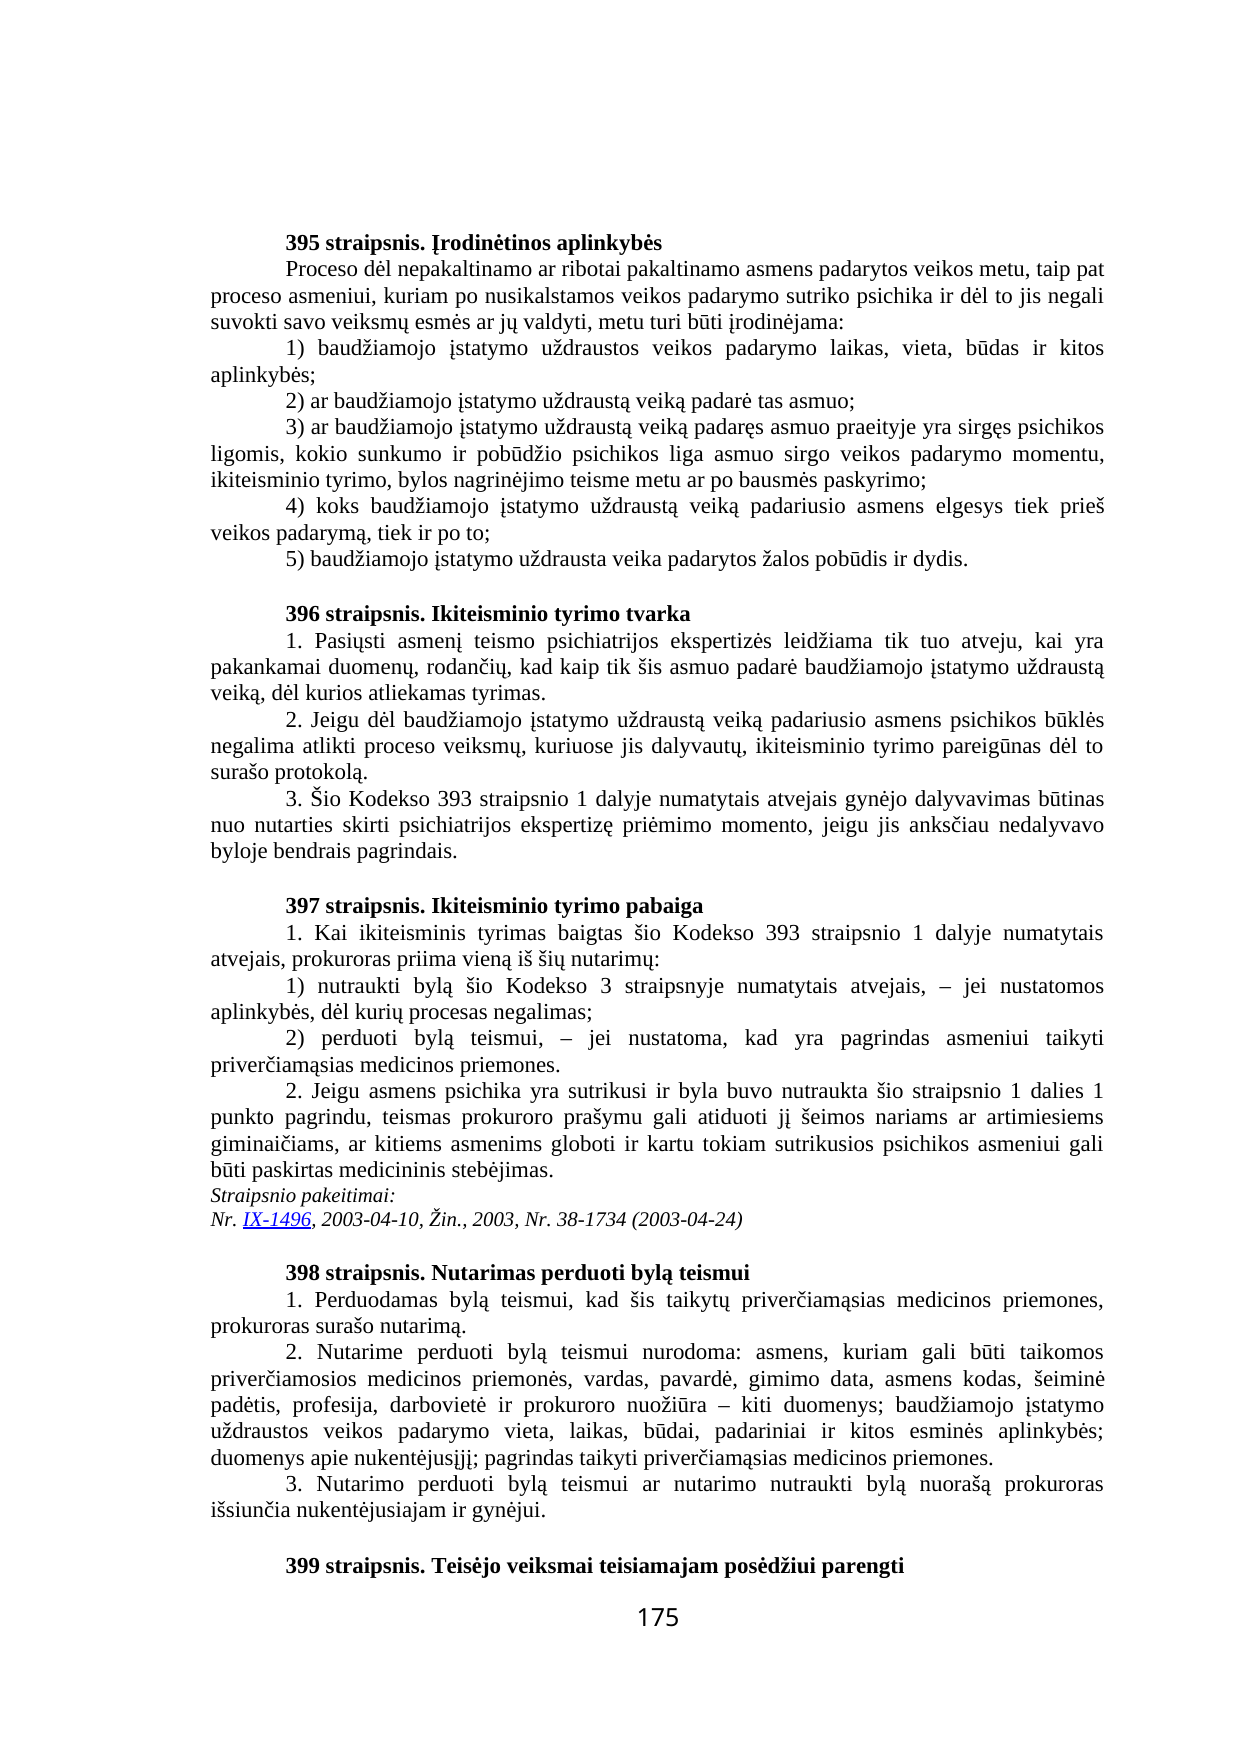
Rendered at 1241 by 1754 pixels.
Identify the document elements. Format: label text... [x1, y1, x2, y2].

text 3. Nutarimo perduoti bylą teismui ar nutarimo nutraukti bylą nuorašą prokuroras išsiunčia nukentėjusiajam ir gynėjui. [210, 1470, 1105, 1523]
text 397 straipsnis. Ikiteisminio tyrimo pabaiga [210, 893, 1105, 919]
text 1) nutraukti bylą šio Kodekso 3 straipsnyje numatytais atvejais, – jei nustatomos aplinkybės, dėl kurių procesas negalimas; [210, 972, 1105, 1024]
text 2. Jeigu dėl baudžiamojo įstatymo uždraustą veiką padariusio asmens psichikos būklės negalima atlikti proceso veiksmų, kuriuose jis dalyvautų, ikiteisminio tyrimo pareigūnas dėl to surašo protokolą. [210, 706, 1105, 785]
text Nr. IX-1496, 2003-04-10, Žin., 2003, Nr. 38-1734 (2003-04-24) [210, 1207, 1105, 1231]
text Straipsnio pakeitimai: [210, 1182, 1105, 1207]
text 2. Nutarime perduoti bylą teismui nurodoma: asmens, kuriam gali būti taikomos priverčiamosios medicinos priemonės, vardas, pavardė, gimimo data, asmens kodas, šeiminė padėtis, profesija, darbovietė ir prokuroro nuožiūra – kiti duomenys; baudžiamojo įstatymo uždraustos veikos padarymo vieta, laikas, būdai, padariniai ir kitos esminės aplinkybės; duomenys apie nukentėjusįjį; pagrindas taikyti priverčiamąsias medicinos priemones. [210, 1338, 1105, 1470]
text Proceso dėl nepakaltinamo ar ribotai pakaltinamo asmens padarytos veikos metu, taip pat proceso asmeniui, kuriam po nusikalstamos veikos padarymo sutriko psichika ir dėl to jis negali suvokti savo veiksmų esmės ar jų valdyti, metu turi būti įrodinėjama: [210, 255, 1105, 334]
text 5) baudžiamojo įstatymo uždrausta veika padarytos žalos pobūdis ir dydis. [210, 545, 1105, 572]
text 2) perduoti bylą teismui, – jei nustatoma, kad yra pagrindas asmeniui taikyti priverčiamąsias medicinos priemones. [210, 1024, 1105, 1077]
text 399 straipsnis. Teisėjo veiksmai teisiamajam posėdžiui parengti [210, 1552, 1105, 1578]
text 398 straipsnis. Nutarimas perduoti bylą teismui [210, 1259, 1105, 1286]
text 2. Jeigu asmens psichika yra sutrikusi ir byla buvo nutraukta šio straipsnio 1 dalies 1 punkto pagrindu, teismas prokuroro prašymu gali atiduoti jį šeimos nariams ar artimiesiems giminaičiams, ar kitiems asmenims globoti ir kartu tokiam sutrikusios psichikos asmeniui gali būti paskirtas medicininis stebėjimas. [210, 1077, 1105, 1182]
text 3) ar baudžiamojo įstatymo uždraustą veiką padaręs asmuo praeityje yra sirgęs psichikos ligomis, kokio sunkumo ir pobūdžio psichikos liga asmuo sirgo veikos padarymo momentu, ikiteisminio tyrimo, bylos nagrinėjimo teisme metu ar po bausmės paskyrimo; [210, 413, 1105, 492]
text 2) ar baudžiamojo įstatymo uždraustą veiką padarė tas asmuo; [210, 387, 1105, 413]
text 3. Šio Kodekso 393 straipsnio 1 dalyje numatytais atvejais gynėjo dalyvavimas būtinas nuo nutarties skirti psichiatrijos ekspertizę priėmimo momento, jeigu jis anksčiau nedalyvavo byloje bendrais pagrindais. [210, 785, 1105, 864]
text 4) koks baudžiamojo įstatymo uždraustą veiką padariusio asmens elgesys tiek prieš veikos padarymą, tiek ir po to; [210, 492, 1105, 545]
text 1. Pasiųsti asmenį teismo psichiatrijos ekspertizės leidžiama tik tuo atveju, kai yra pakankamai duomenų, rodančių, kad kaip tik šis asmuo padarė baudžiamojo įstatymo uždraustą veiką, dėl kurios atliekamas tyrimas. [210, 627, 1105, 706]
text 1. Kai ikiteisminis tyrimas baigtas šio Kodekso 393 straipsnio 1 dalyje numatytais atvejais, prokuroras priima vieną iš šių nutarimų: [210, 919, 1105, 972]
text 396 straipsnis. Ikiteisminio tyrimo tvarka [210, 600, 1105, 627]
text 1) baudžiamojo įstatymo uždraustos veikos padarymo laikas, vieta, būdas ir kitos aplinkybės; [210, 334, 1105, 387]
text 395 straipsnis. Įrodinėtinos aplinkybės [210, 229, 1105, 255]
text 1. Perduodamas bylą teismui, kad šis taikytų priverčiamąsias medicinos priemones, prokuroras surašo nutarimą. [210, 1286, 1105, 1338]
